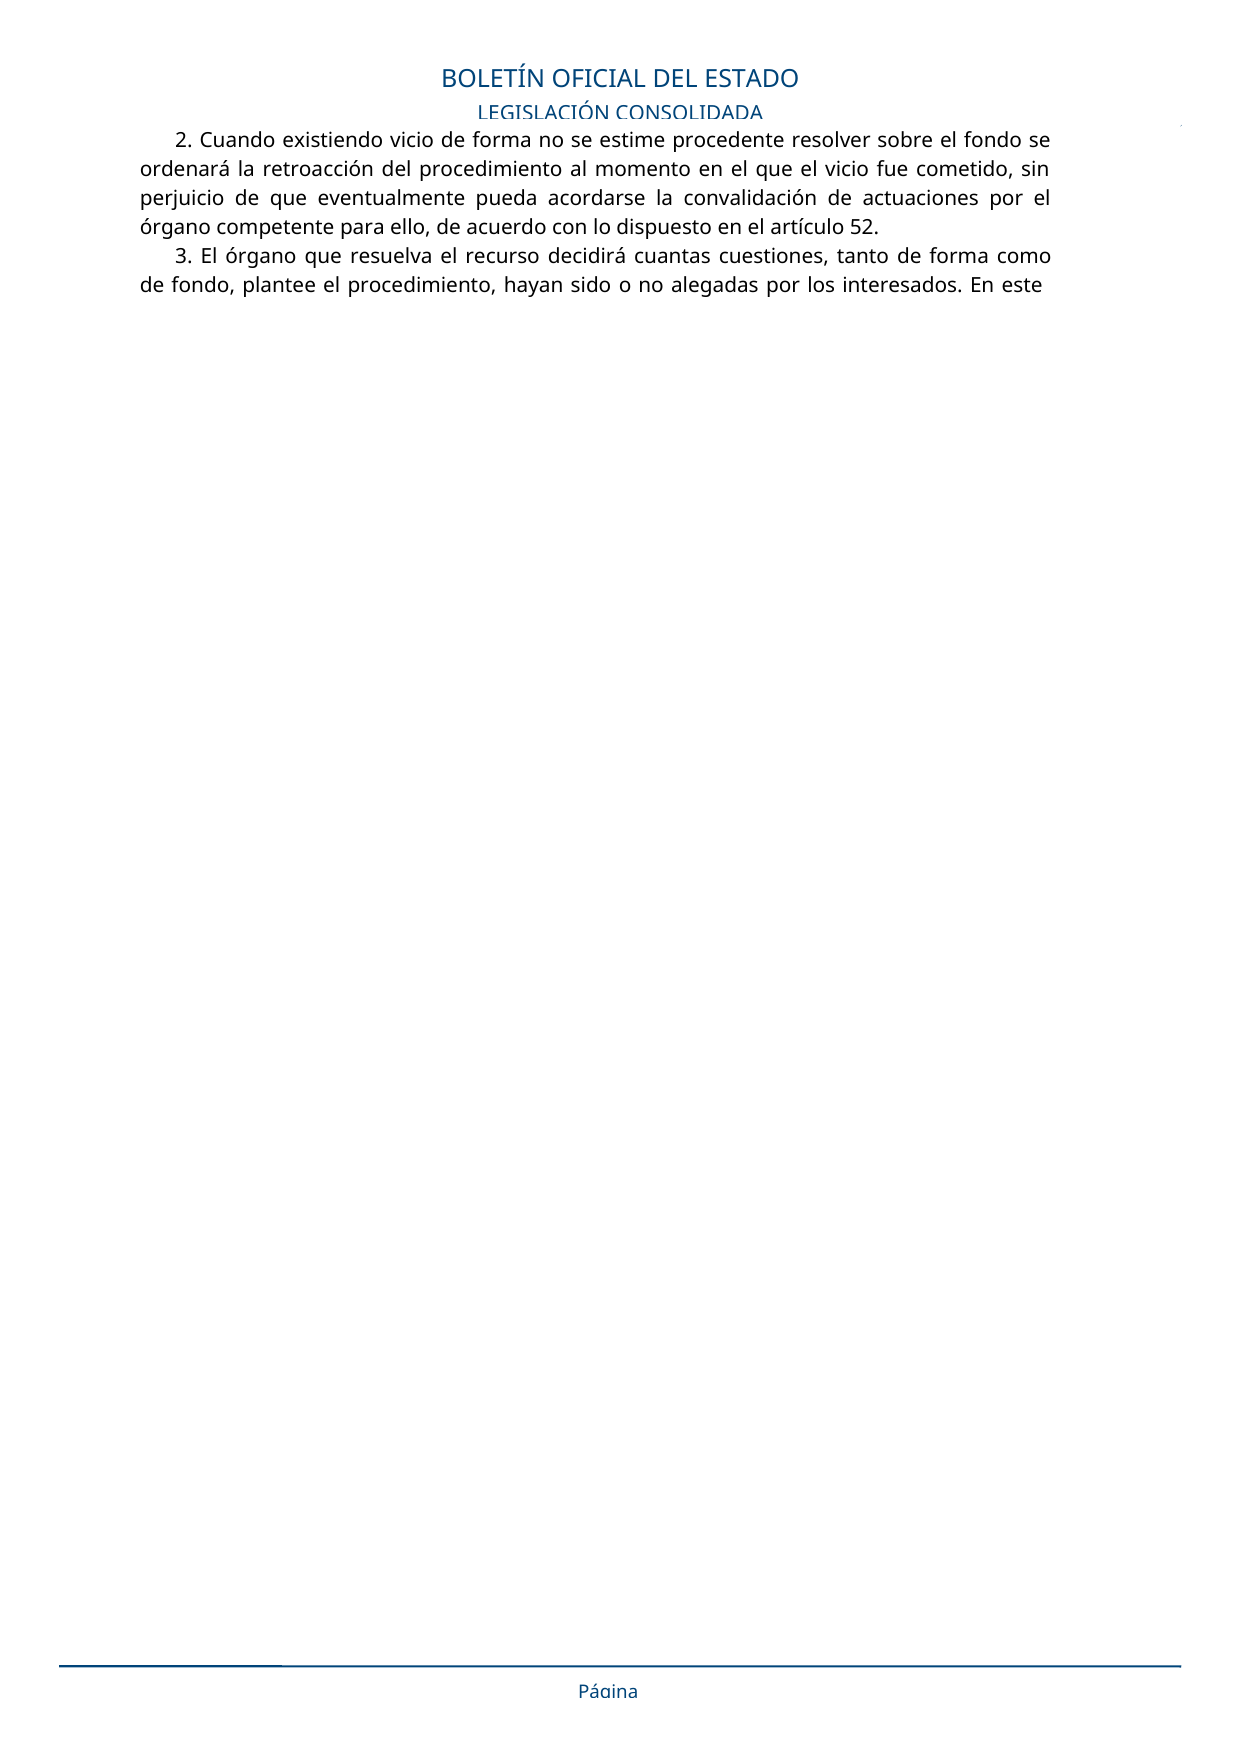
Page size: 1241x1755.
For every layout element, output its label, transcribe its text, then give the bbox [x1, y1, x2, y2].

list El órgano que resuelva el recurso decidirá cuantas cuestiones, tanto de forma como de fondo, plantee el procedimiento, hayan sido o no alegadas por los interesados. En este [139, 241, 1052, 298]
list Cuando existiendo vicio de forma no se estime procedente resolver sobre el fondo se ordenará la retroacción del procedimiento al momento en el que el vicio fue cometido, sin perjuicio de que eventualmente pueda acordarse la convalidación de actuaciones por el órgano competente para ello, de acuerdo con lo dispuesto en el artículo 52. [139, 125, 1052, 240]
